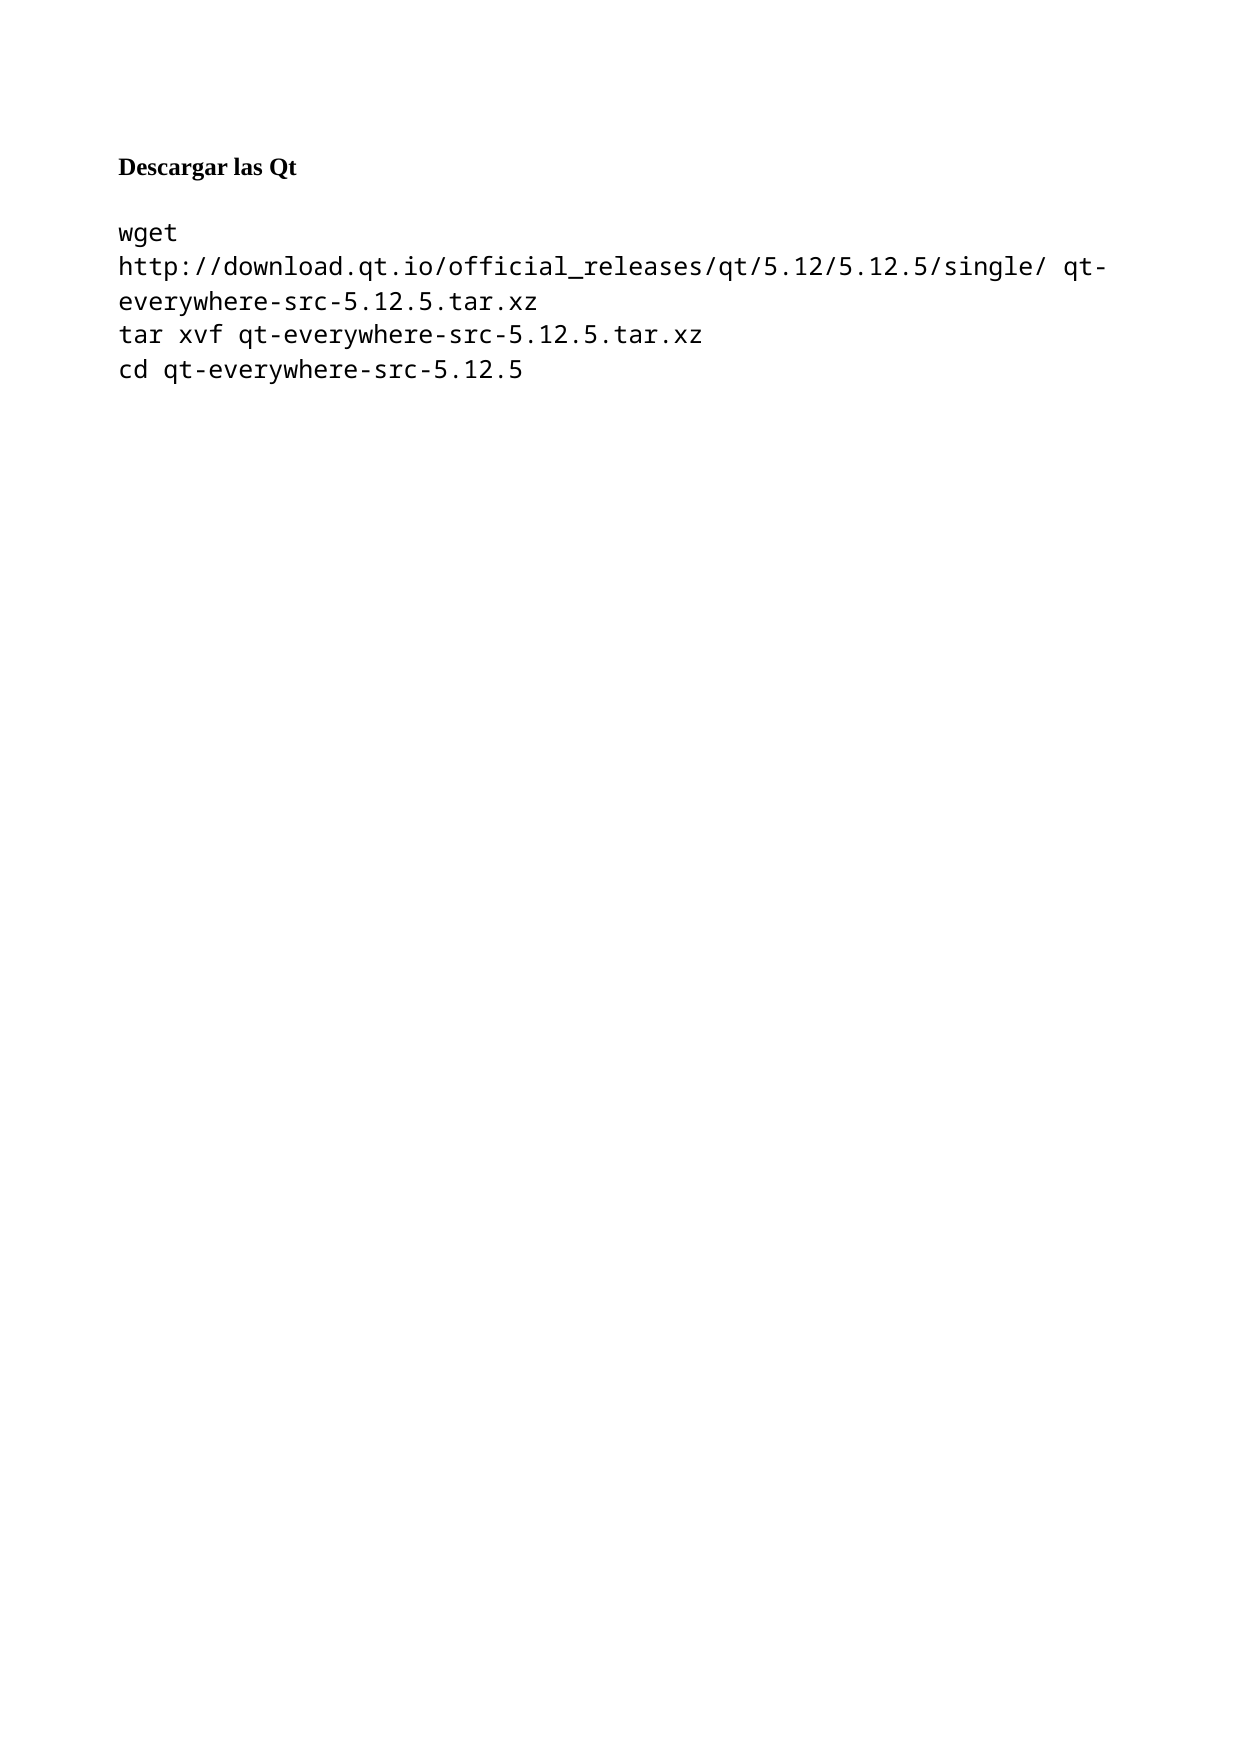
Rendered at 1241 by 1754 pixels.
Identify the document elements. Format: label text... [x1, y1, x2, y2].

text tar xvf qt-everywhere-src-5.12.5.tar.xz [118, 317, 1122, 351]
text Descargar las Qt [118, 152, 1122, 181]
text cd qt-everywhere-src-5.12.5 [118, 351, 1122, 385]
text wget http://download.qt.io/official_releases/qt/5.12/5.12.5/single/ qt-everywhere-src-5.12.5.tar.xz [118, 215, 1122, 317]
